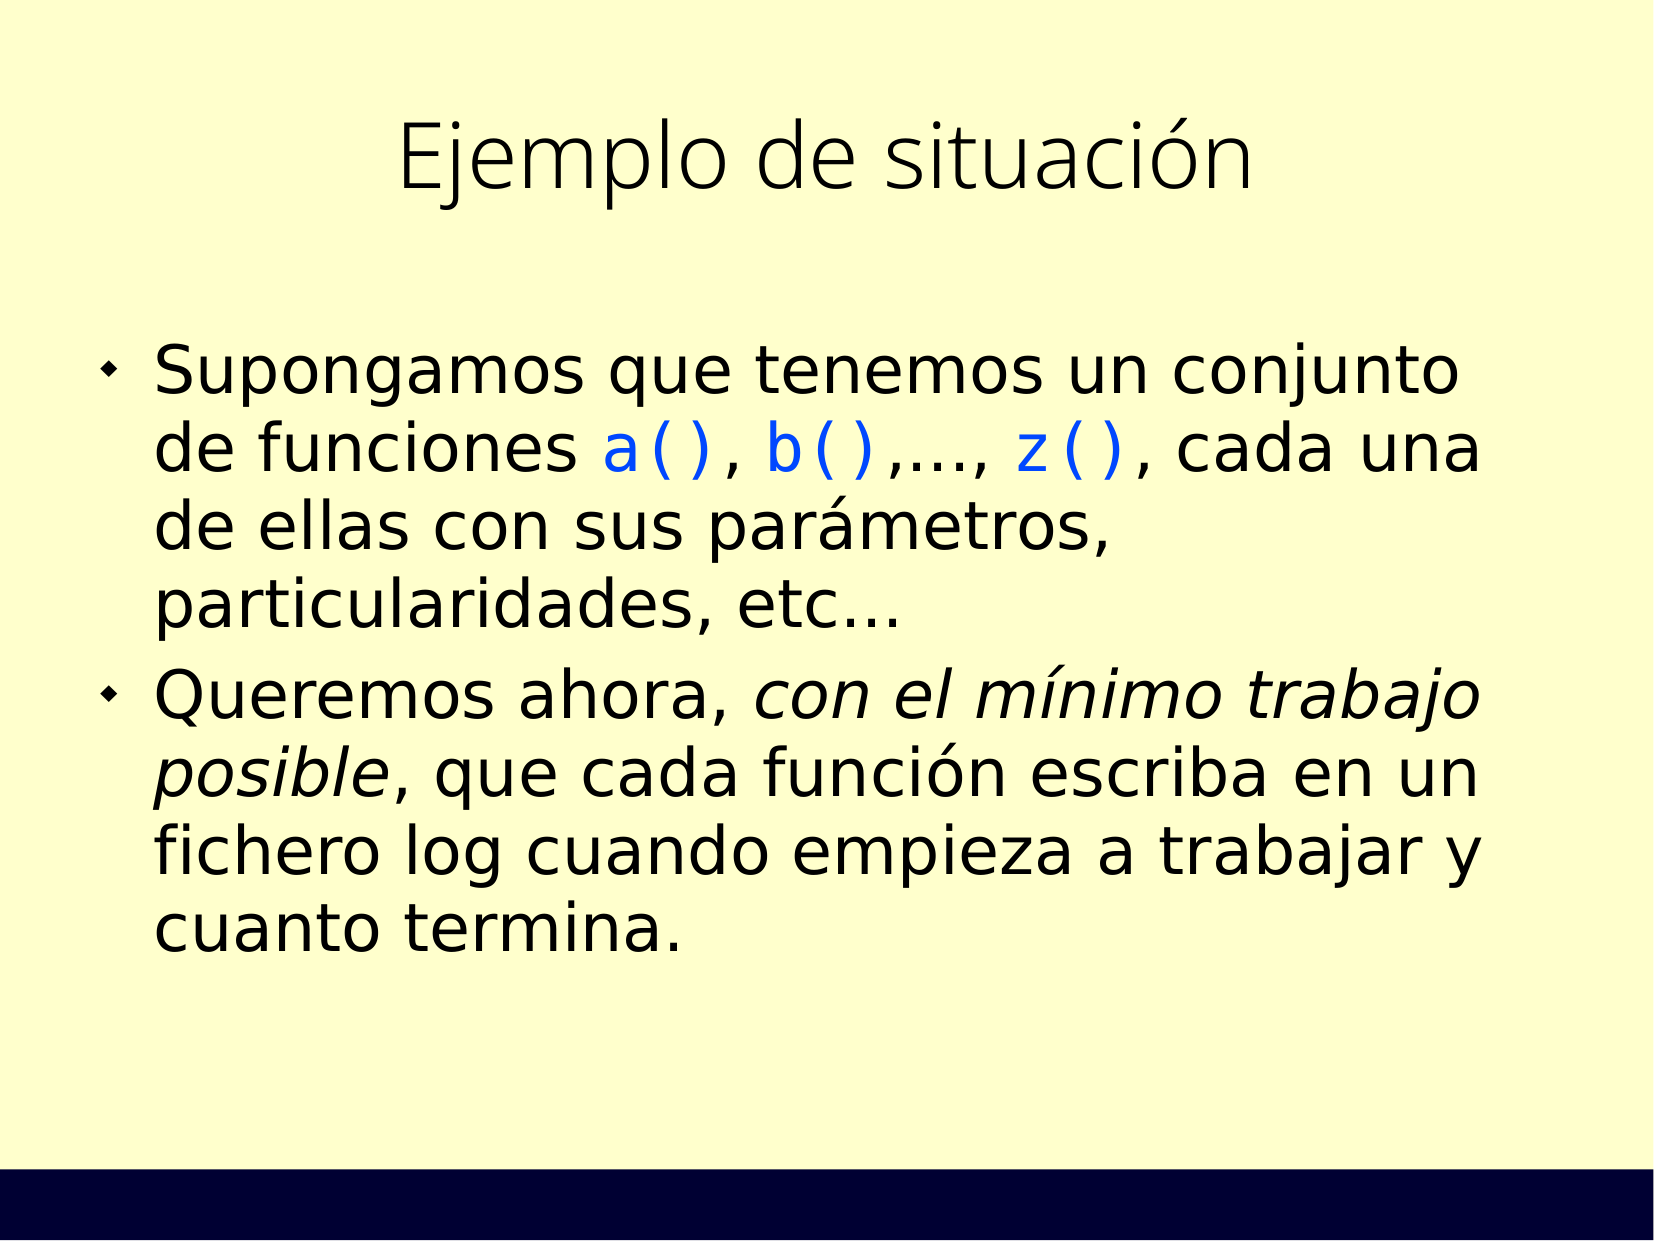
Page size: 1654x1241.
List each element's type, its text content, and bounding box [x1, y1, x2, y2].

title Ejemplo de situación [82, 49, 1571, 257]
list Supongamos que tenemos un conjunto de funciones a(), b(),..., z(), cada una de ellas con sus parámetros, particularidades, etc... Queremos ahora, con el mínimo trabajo posible, que cada función escriba en un fichero log cuando empieza a trabajar y cuanto termina. [82, 290, 1538, 1010]
